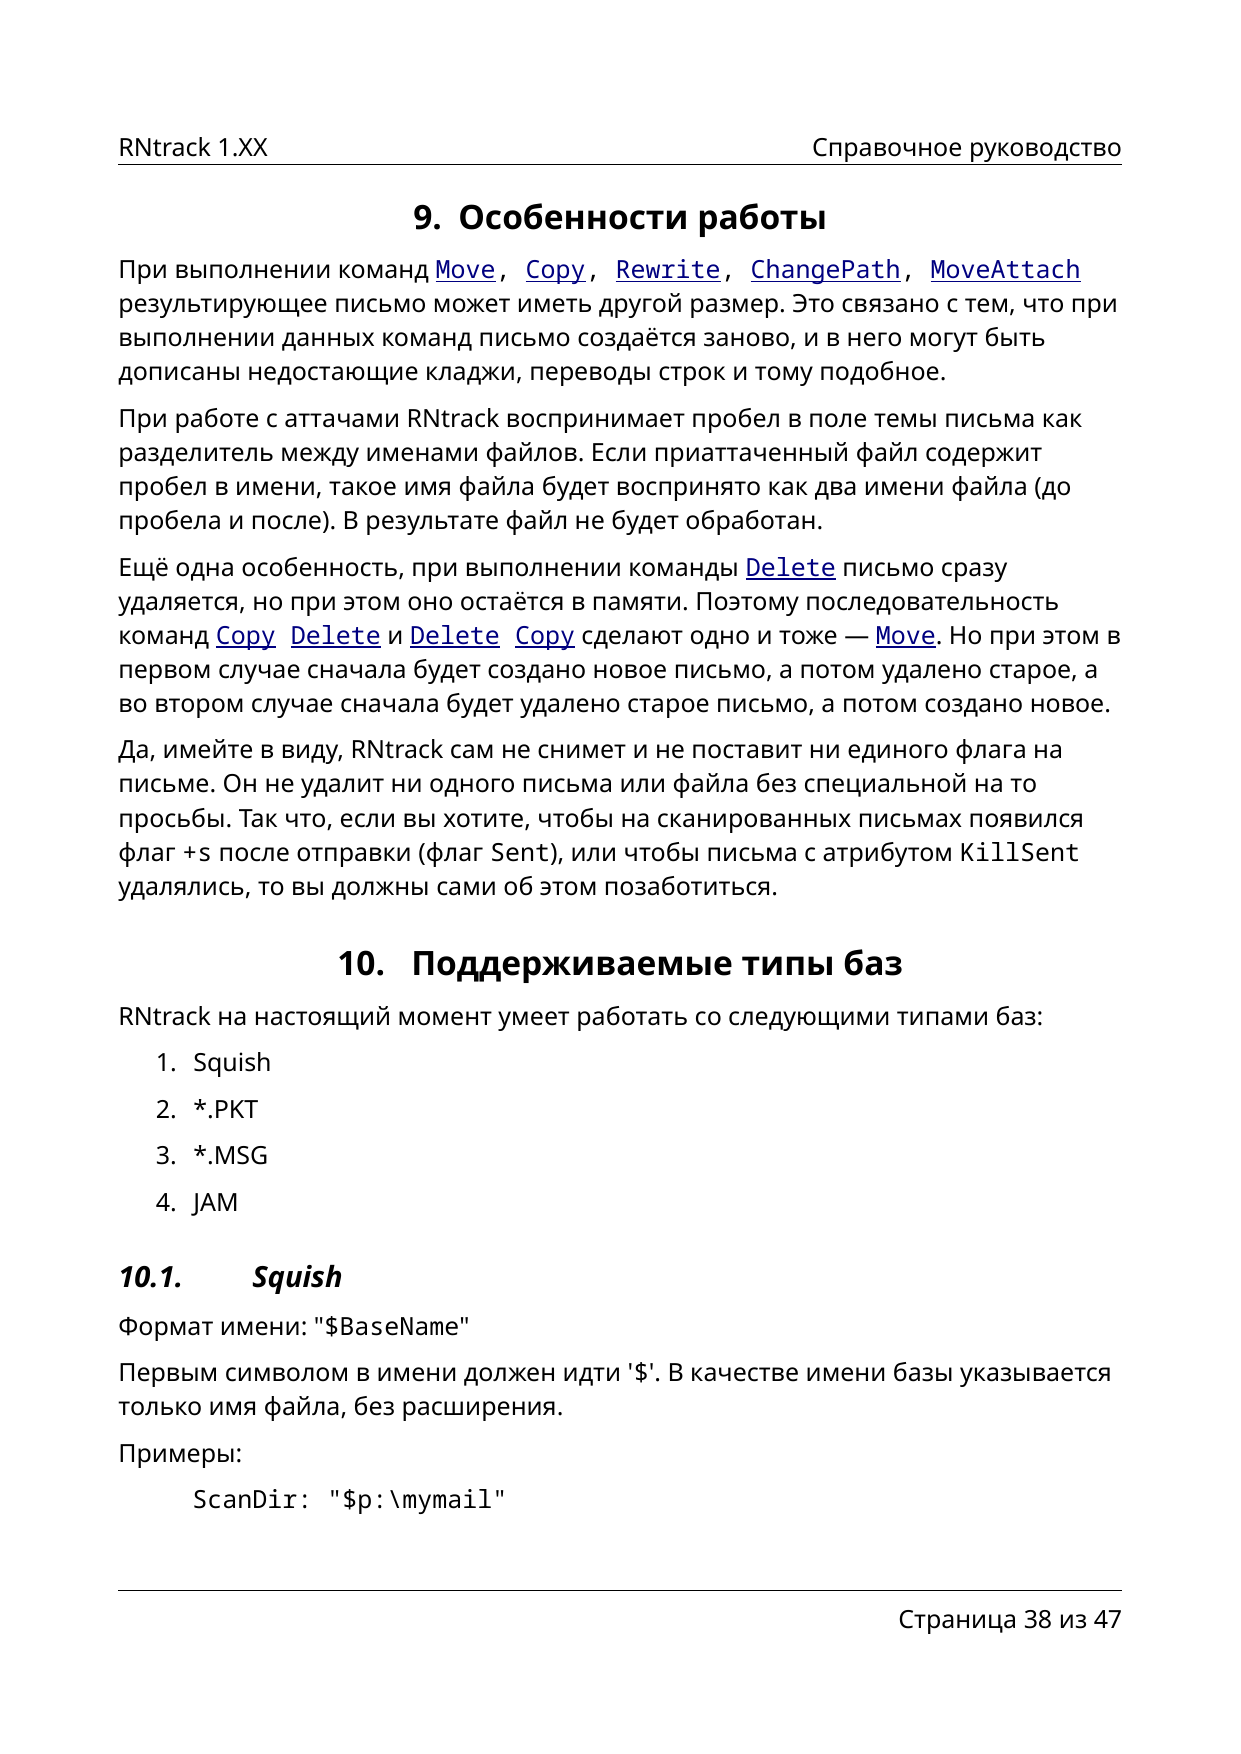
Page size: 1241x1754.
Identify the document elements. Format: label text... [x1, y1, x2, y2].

text Да, имейте в виду, RNtrack сам не снимет и не поставит ни единого флага на письме. Он не удалит ни одного письма или файла без специальной на то просьбы. Так что, если вы хотите, чтобы на сканированных письмах появился флаг +s после отправки (флаг Sent), или чтобы письма с атрибутом KillSent удалялись, то вы должны сами об этом позаботиться. [118, 732, 1122, 902]
text При выполнении команд Move, Copy, Rewrite, ChangePath, MoveAttach результирующее письмо может иметь другой размер. Это связано с тем, что при выполнении данных команд письмо создаётся заново, и в него могут быть дописаны недостающие кладжи, переводы строк и тому подобное. [118, 252, 1122, 388]
text Ещё одна особенность, при выполнении команды Delete письмо сразу удаляется, но при этом оно остаётся в памяти. Поэтому последовательность команд Copy Delete и Delete Copy сделают одно и тоже — Move. Но при этом в первом случае сначала будет создано новое письмо, а потом удалено старое, а во втором случае сначала будет удалено старое письмо, а потом создано новое. [118, 549, 1122, 719]
text При работе с аттачами RNtrack воспринимает пробел в поле темы письма как разделитель между именами файлов. Если приаттаченный файл содержит пробел в имени, такое имя файла будет воспринято как два имени файла (до пробела и после). В результате файл не будет обработан. [118, 401, 1122, 537]
text Первым символом в имени должен идти '$'. В качестве имени базы указывается только имя файла, без расширения. [118, 1355, 1122, 1423]
text ScanDir: "$p:\mymail" [192, 1482, 1122, 1516]
list *.MSG [156, 1138, 1122, 1172]
list Squish [156, 1045, 1122, 1079]
list *.PKT [156, 1091, 1122, 1125]
subtitle Особенности работы [118, 193, 1122, 239]
subtitle Поддерживаемые типы баз [118, 940, 1122, 986]
text Формат имени: "$BaseName" [118, 1308, 1122, 1342]
subtitle Squish [118, 1256, 1122, 1296]
text RNtrack на настоящий момент умеет работать со следующими типами баз: [118, 998, 1122, 1032]
list JAM [156, 1184, 1122, 1218]
text Примеры: [118, 1435, 1122, 1469]
